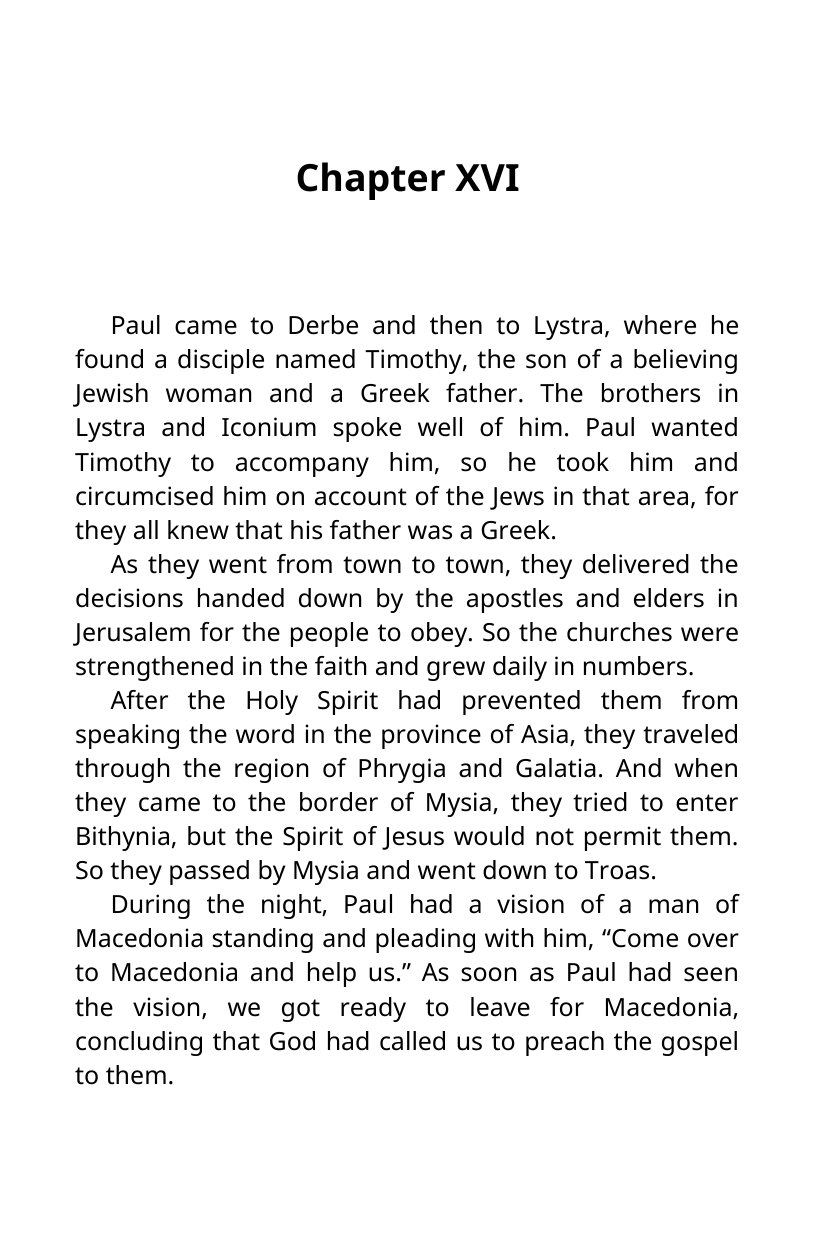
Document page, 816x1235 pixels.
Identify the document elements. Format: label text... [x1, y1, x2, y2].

text After the Holy Spirit had prevented them from speaking the word in the province of Asia, they traveled through the region of Phrygia and Galatia. And when they came to the border of Mysia, they tried to enter Bithynia, but the Spirit of Jesus would not permit them. So they passed by Mysia and went down to Troas. [75, 683, 740, 887]
text Paul came to Derbe and then to Lystra, where he found a disciple named Timothy, the son of a believing Jewish woman and a Greek father. The brothers in Lystra and Iconium spoke well of him. Paul wanted Timothy to accompany him, so he took him and circumcised him on account of the Jews in that area, for they all knew that his father was a Greek. [75, 308, 740, 546]
text During the night, Paul had a vision of a man of Macedonia standing and pleading with him, “Come over to Macedonia and help us.” As soon as Paul had seen the vision, we got ready to leave for Macedonia, concluding that God had called us to preach the gospel to them. [75, 887, 740, 1091]
subtitle Chapter XVI [75, 151, 740, 202]
text As they went from town to town, they delivered the decisions handed down by the apostles and elders in Jerusalem for the people to obey. So the churches were strengthened in the faith and grew daily in numbers. [75, 546, 740, 683]
